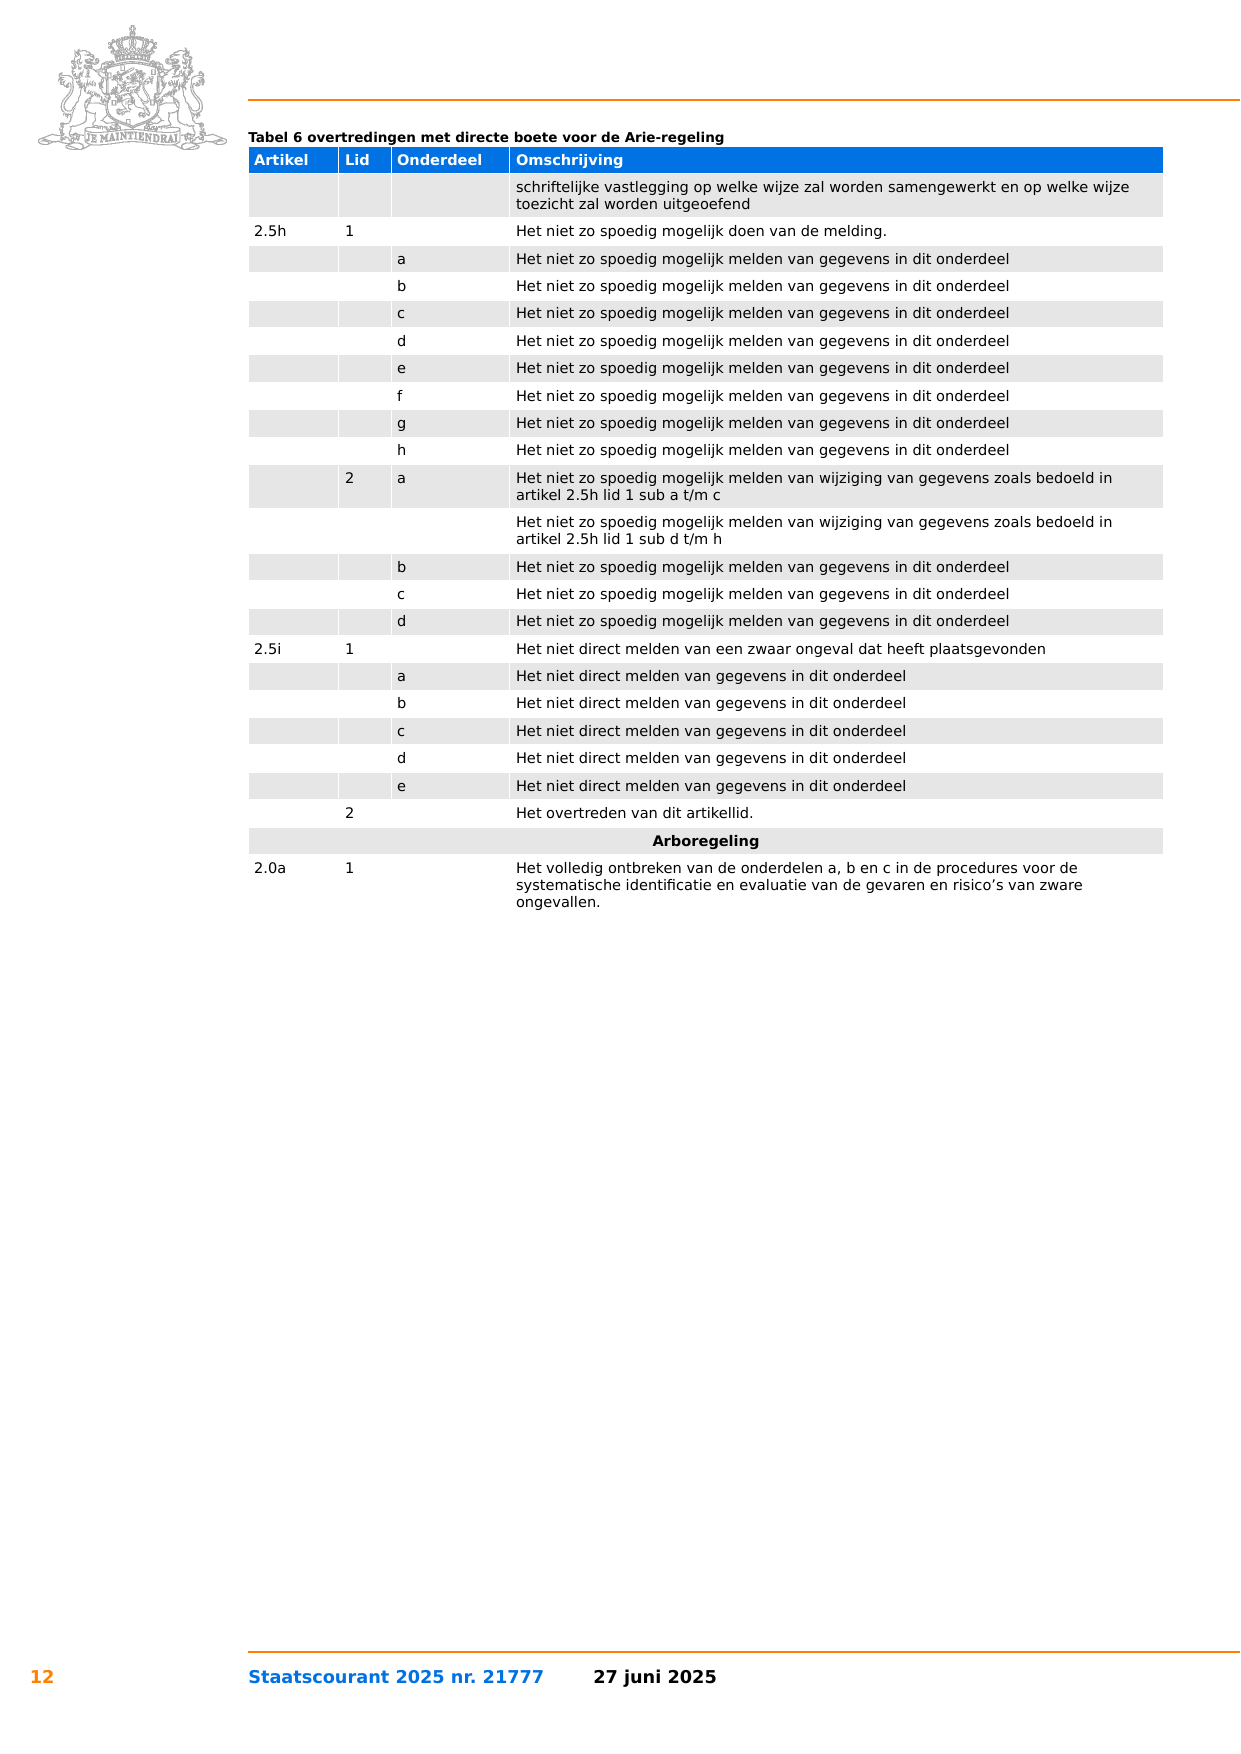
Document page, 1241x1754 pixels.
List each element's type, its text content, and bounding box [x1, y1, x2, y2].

table_cell [249, 746, 338, 772]
table_cell Onderdeel [392, 147, 509, 173]
table_cell [339, 246, 391, 272]
table_cell Het niet direct melden van gegevens in dit onderdeel [510, 663, 1163, 690]
table_cell [249, 581, 338, 607]
table_cell [392, 219, 509, 245]
table_cell Arboregeling [249, 828, 1163, 854]
table_cell Het niet zo spoedig mogelijk melden van gegevens in dit onderdeel [510, 609, 1163, 635]
table_cell 1 [339, 636, 391, 662]
table_cell [249, 355, 338, 382]
table_cell [392, 509, 509, 553]
table_cell b [392, 691, 509, 717]
table_cell d [392, 328, 509, 354]
table_header Tabel 6 overtredingen met directe boete voor de Arie-regeling [248, 130, 1163, 146]
table_cell [249, 554, 338, 580]
table_cell [249, 246, 338, 272]
table_cell a [392, 663, 509, 690]
table_cell Het niet direct melden van een zwaar ongeval dat heeft plaatsgevonden [510, 636, 1163, 662]
table_cell Omschrijving [510, 147, 1163, 173]
table_cell 1 [339, 219, 391, 245]
table_cell [249, 383, 338, 409]
table_cell [339, 581, 391, 607]
table_cell Het niet zo spoedig mogelijk melden van gegevens in dit onderdeel [510, 438, 1163, 464]
table_cell schriftelijke vastlegging op welke wijze zal worden samengewerkt en op welke wijze toezicht zal worden uitgeoefend [510, 174, 1163, 217]
table_cell h [392, 438, 509, 464]
table_cell [249, 301, 338, 327]
table_cell Het volledig ontbreken van de onderdelen a, b en c in de procedures voor de systematische identificatie en evaluatie van de gevaren en risico’s van zware ongevallen. [510, 855, 1163, 915]
table_cell 2.5h [249, 219, 338, 245]
table_cell [249, 800, 338, 827]
table_cell [339, 509, 391, 553]
table_cell a [392, 465, 509, 508]
table_cell [392, 636, 509, 662]
table_cell [339, 301, 391, 327]
table_cell Het niet zo spoedig mogelijk melden van gegevens in dit onderdeel [510, 554, 1163, 580]
table_cell b [392, 554, 509, 580]
table_cell [249, 509, 338, 553]
table_cell 2 [339, 800, 391, 827]
table_cell Het niet zo spoedig mogelijk melden van wijziging van gegevens zoals bedoeld in artikel 2.5h lid 1 sub d t/m h [510, 509, 1163, 553]
table_cell c [392, 301, 509, 327]
table_cell [339, 410, 391, 437]
table_cell [339, 355, 391, 382]
table_cell [339, 691, 391, 717]
table_cell a [392, 246, 509, 272]
table_cell Het niet zo spoedig mogelijk melden van gegevens in dit onderdeel [510, 328, 1163, 354]
table_cell d [392, 609, 509, 635]
table_cell Het niet direct melden van gegevens in dit onderdeel [510, 691, 1163, 717]
table_cell c [392, 718, 509, 744]
table_cell 2.5i [249, 636, 338, 662]
table_cell Het overtreden van dit artikellid. [510, 800, 1163, 827]
table_cell [339, 663, 391, 690]
table_cell [339, 273, 391, 299]
picture [38, 25, 227, 150]
table_cell Het niet direct melden van gegevens in dit onderdeel [510, 773, 1163, 799]
table_cell 1 [339, 855, 391, 915]
table_cell [339, 174, 391, 217]
table_cell [339, 554, 391, 580]
table_cell 2 [339, 465, 391, 508]
table_cell Het niet zo spoedig mogelijk melden van gegevens in dit onderdeel [510, 581, 1163, 607]
table_cell Het niet zo spoedig mogelijk melden van gegevens in dit onderdeel [510, 383, 1163, 409]
table_cell Het niet zo spoedig mogelijk doen van de melding. [510, 219, 1163, 245]
table_cell c [392, 581, 509, 607]
table_cell [339, 746, 391, 772]
table_cell [249, 438, 338, 464]
table_cell Het niet zo spoedig mogelijk melden van wijziging van gegevens zoals bedoeld in artikel 2.5h lid 1 sub a t/m c [510, 465, 1163, 508]
table_cell Artikel [249, 147, 338, 173]
table_cell Het niet zo spoedig mogelijk melden van gegevens in dit onderdeel [510, 355, 1163, 382]
table_cell [249, 328, 338, 354]
table_cell Het niet direct melden van gegevens in dit onderdeel [510, 718, 1163, 744]
table_cell [249, 410, 338, 437]
table_cell Het niet zo spoedig mogelijk melden van gegevens in dit onderdeel [510, 301, 1163, 327]
table_cell [339, 773, 391, 799]
table_cell [339, 383, 391, 409]
table_cell [249, 691, 338, 717]
table_cell Het niet zo spoedig mogelijk melden van gegevens in dit onderdeel [510, 410, 1163, 437]
table_cell d [392, 746, 509, 772]
table_cell [339, 328, 391, 354]
table_cell [392, 800, 509, 827]
table_cell 2.0a [249, 855, 338, 915]
table_cell [249, 718, 338, 744]
table_cell [249, 773, 338, 799]
table_cell [249, 273, 338, 299]
table_cell [249, 663, 338, 690]
table_cell b [392, 273, 509, 299]
table_cell [392, 855, 509, 915]
table_cell [339, 438, 391, 464]
table_cell e [392, 355, 509, 382]
table_cell [392, 174, 509, 217]
table_cell [249, 174, 338, 217]
table_cell [339, 609, 391, 635]
table_cell g [392, 410, 509, 437]
table_cell Lid [339, 147, 391, 173]
table_cell f [392, 383, 509, 409]
table_cell [249, 609, 338, 635]
table_cell [249, 465, 338, 508]
table_cell Het niet zo spoedig mogelijk melden van gegevens in dit onderdeel [510, 273, 1163, 299]
table_cell Het niet direct melden van gegevens in dit onderdeel [510, 746, 1163, 772]
table_cell Het niet zo spoedig mogelijk melden van gegevens in dit onderdeel [510, 246, 1163, 272]
table_cell [339, 718, 391, 744]
table_cell e [392, 773, 509, 799]
